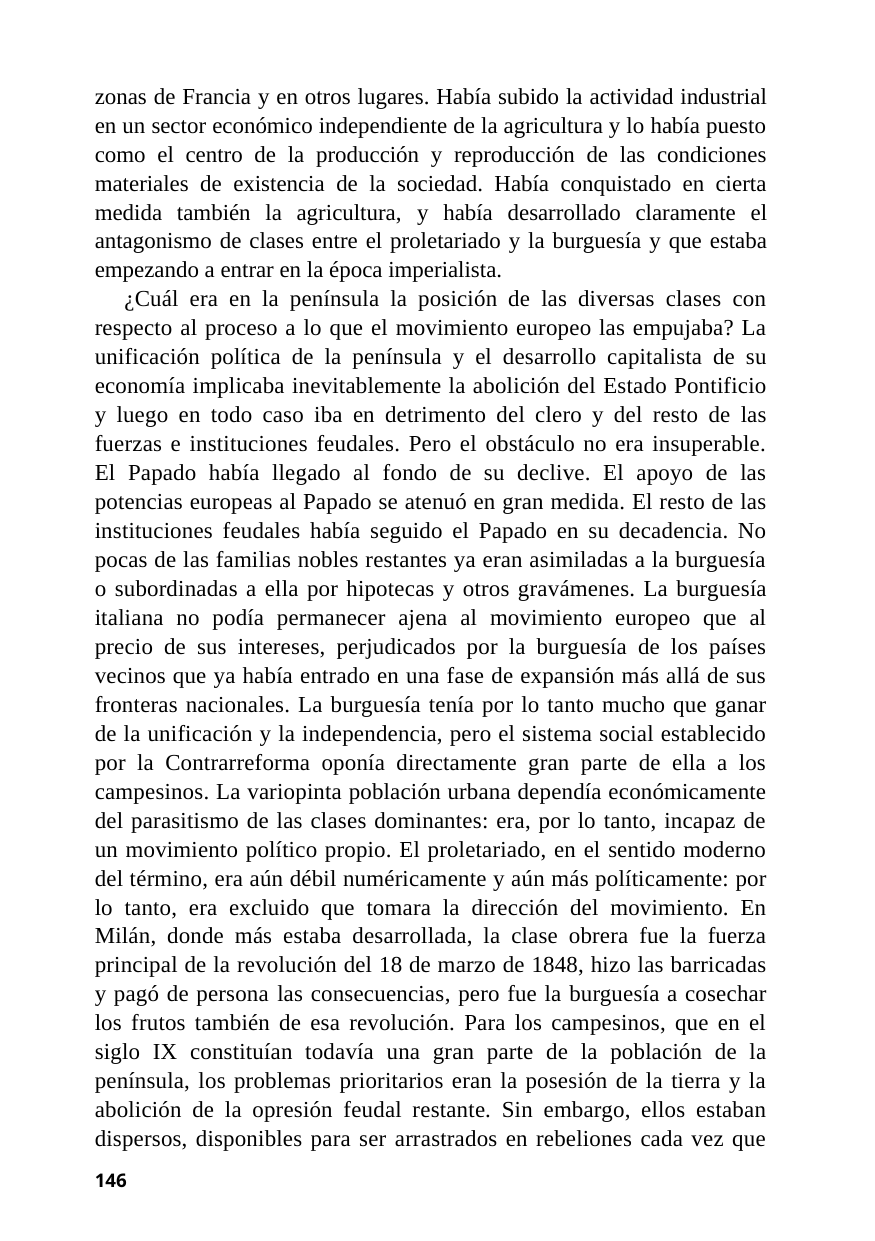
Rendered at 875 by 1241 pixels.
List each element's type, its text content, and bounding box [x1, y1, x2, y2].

text ¿Cuál era en la península la posición de las diversas clases con respecto al proceso a lo que el movimiento europeo las empujaba? La unificación política de la península y el desarrollo capitalista de su economía implicaba inevitablemente la abolición del Estado Pontificio y luego en todo caso iba en detrimento del clero y del resto de las fuerzas e instituciones feudales. Pero el obstáculo no era insuperable. El Papado había llegado al fondo de su declive. El apoyo de las potencias europeas al Papado se atenuó en gran medida. El resto de las instituciones feudales había seguido el Papado en su decadencia. No pocas de las familias nobles restantes ya eran asimiladas a la burguesía o subordinadas a ella por hipotecas y otros gravámenes. La burguesía italiana no podía permanecer ajena al movimiento europeo que al precio de sus intereses, perjudicados por la burguesía de los países vecinos que ya había entrado en una fase de expansión más allá de sus fronteras nacionales. La burguesía tenía por lo tanto mucho que ganar de la unificación y la independencia, pero el sistema social establecido por la Contrarreforma oponía directamente gran parte de ella a los campesinos. La variopinta población urbana dependía económicamente del parasitismo de las clases dominantes: era, por lo tanto, incapaz de un movimiento político propio. El proletariado, en el sentido moderno del término, era aún débil numéricamente y aún más políticamente: por lo tanto, era excluido que tomara la dirección del movimiento. En Milán, donde más estaba desarrollada, la clase obrera fue la fuerza principal de la revolución del 18 de marzo de 1848, hizo las barricadas y pagó de persona las consecuencias, pero fue la burguesía a cosechar los frutos también de esa revolución. Para los campesinos, que en el siglo IX constituían todavía una gran parte de la población de la península, los problemas prioritarios eran la posesión de la tierra y la abolición de la opresión feudal restante. Sin embargo, ellos estaban dispersos, disponibles para ser arrastrados en rebeliones cada vez que [94, 285, 768, 1152]
text zonas de Francia y en otros lugares. Había subido la actividad industrial en un sector económico independiente de la agricultura y lo había puesto como el centro de la producción y reproducción de las condiciones materiales de existencia de la sociedad. Había conquistado en cierta medida también la agricultura, y había desarrollado claramente el antagonismo de clases entre el proletariado y la burguesía y que estaba empezando a entrar en la época imperialista. [94, 83, 768, 283]
